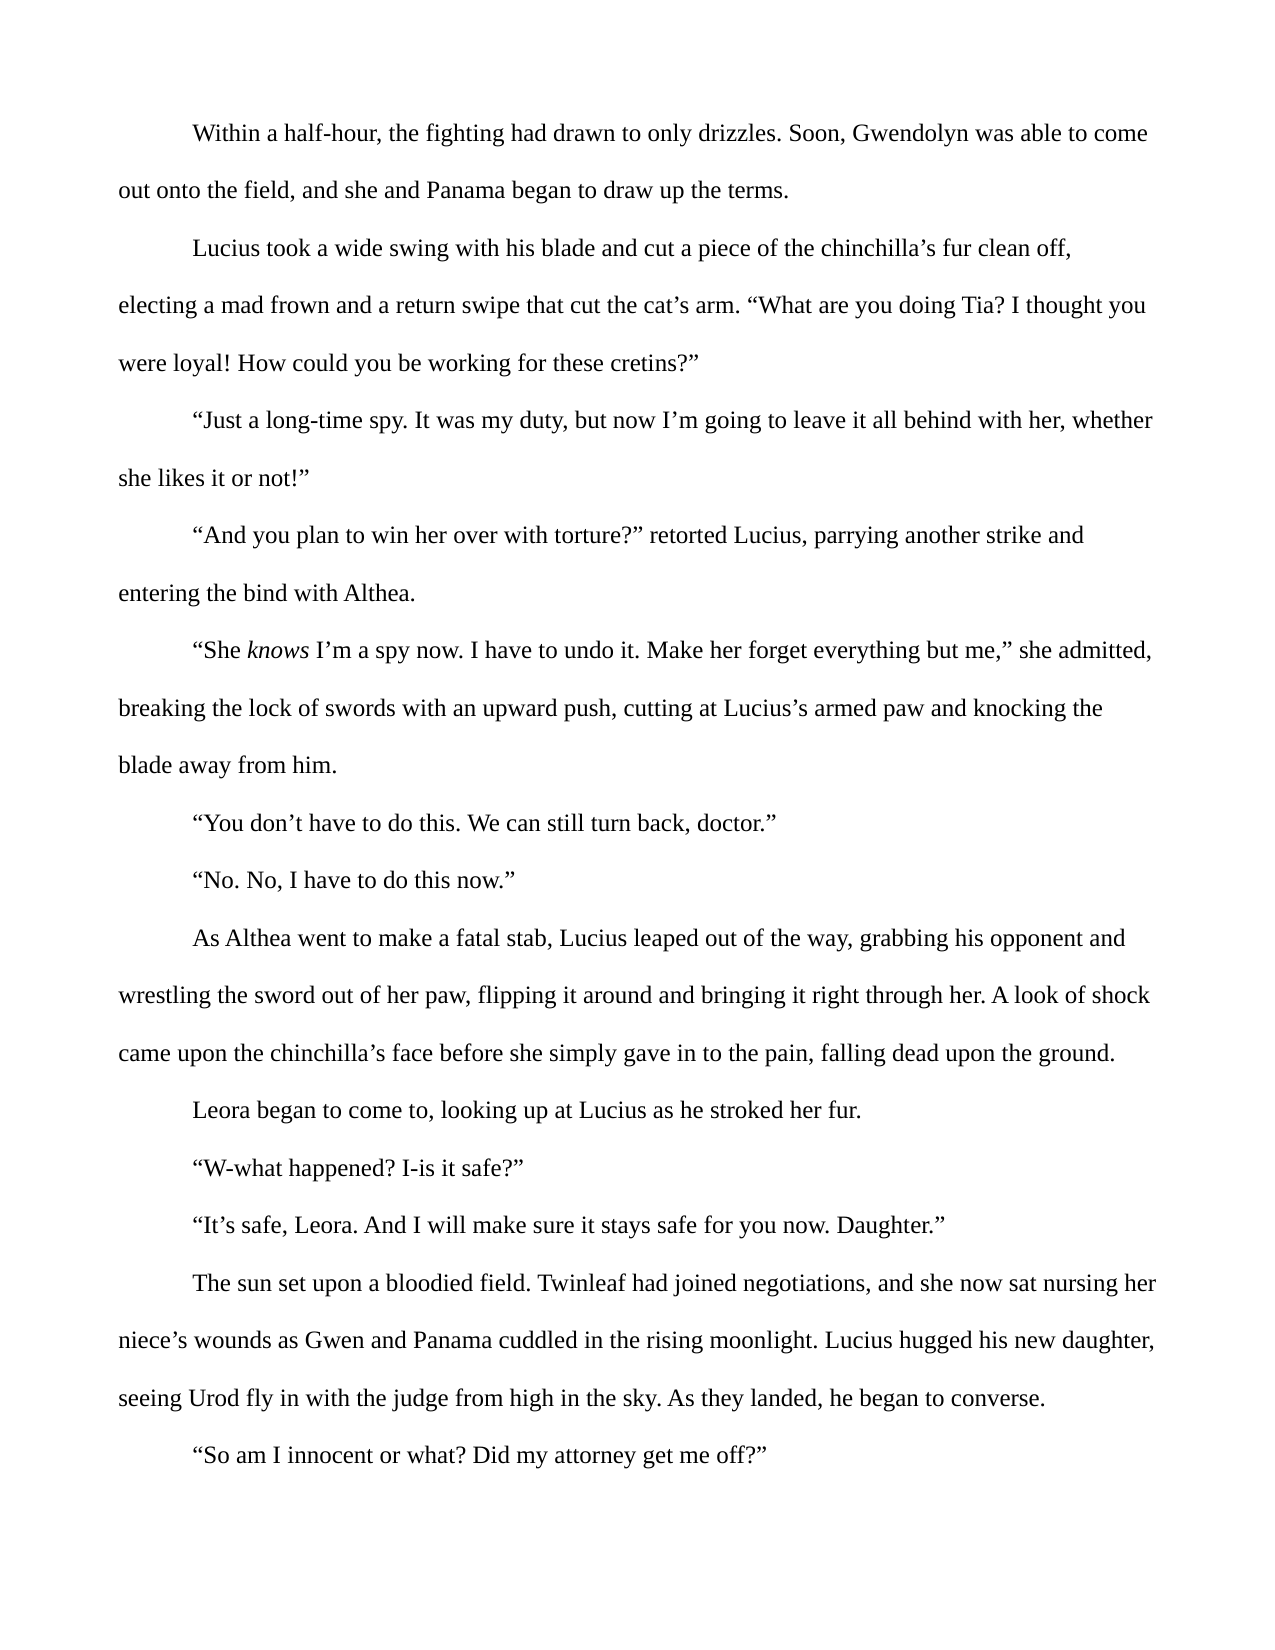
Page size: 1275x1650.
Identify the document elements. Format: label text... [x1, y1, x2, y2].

text “So am I innocent or what? Did my attorney get me off?” [118, 1441, 1157, 1469]
text “You don’t have to do this. We can still turn back, doctor.” [118, 808, 1157, 837]
text The sun set upon a bloodied field. Twinleaf had joined negotiations, and she now sat nursing her niece’s wounds as Gwen and Panama cuddled in the rising moonlight. Lucius hugged his new daughter, seeing Urod fly in with the judge from high in the sky. As they landed, he began to converse. [118, 1268, 1157, 1412]
text “W-what happened? I-is it safe?” [118, 1153, 1157, 1182]
text “She knows I’m a spy now. I have to undo it. Make her forget everything but me,” she admitted, breaking the lock of swords with an upward push, cutting at Lucius’s armed paw and knocking the blade away from him. [118, 636, 1157, 779]
text Leora began to come to, looking up at Lucius as he stroked her fur. [118, 1096, 1157, 1124]
text As Althea went to make a fatal stab, Lucius leaped out of the way, grabbing his opponent and wrestling the sword out of her paw, flipping it around and bringing it right through her. A look of shock came upon the chinchilla’s face before she simply gave in to the pain, falling dead upon the ground. [118, 923, 1157, 1067]
text Lucius took a wide swing with his blade and cut a piece of the chinchilla’s fur clean off, electing a mad frown and a return swipe that cut the cat’s arm. “What are you doing Tia? I thought you were loyal! How could you be working for these cretins?” [118, 233, 1157, 377]
text Within a half-hour, the fighting had drawn to only drizzles. Soon, Gwendolyn was able to come out onto the field, and she and Panama began to draw up the terms. [118, 118, 1157, 204]
text “Just a long-time spy. It was my duty, but now I’m going to leave it all behind with her, whether she likes it or not!” [118, 406, 1157, 492]
text “It’s safe, Leora. And I will make sure it stays safe for you now. Daughter.” [118, 1211, 1157, 1239]
text “No. No, I have to do this now.” [118, 866, 1157, 894]
text “And you plan to win her over with torture?” retorted Lucius, parrying another strike and entering the bind with Althea. [118, 521, 1157, 607]
